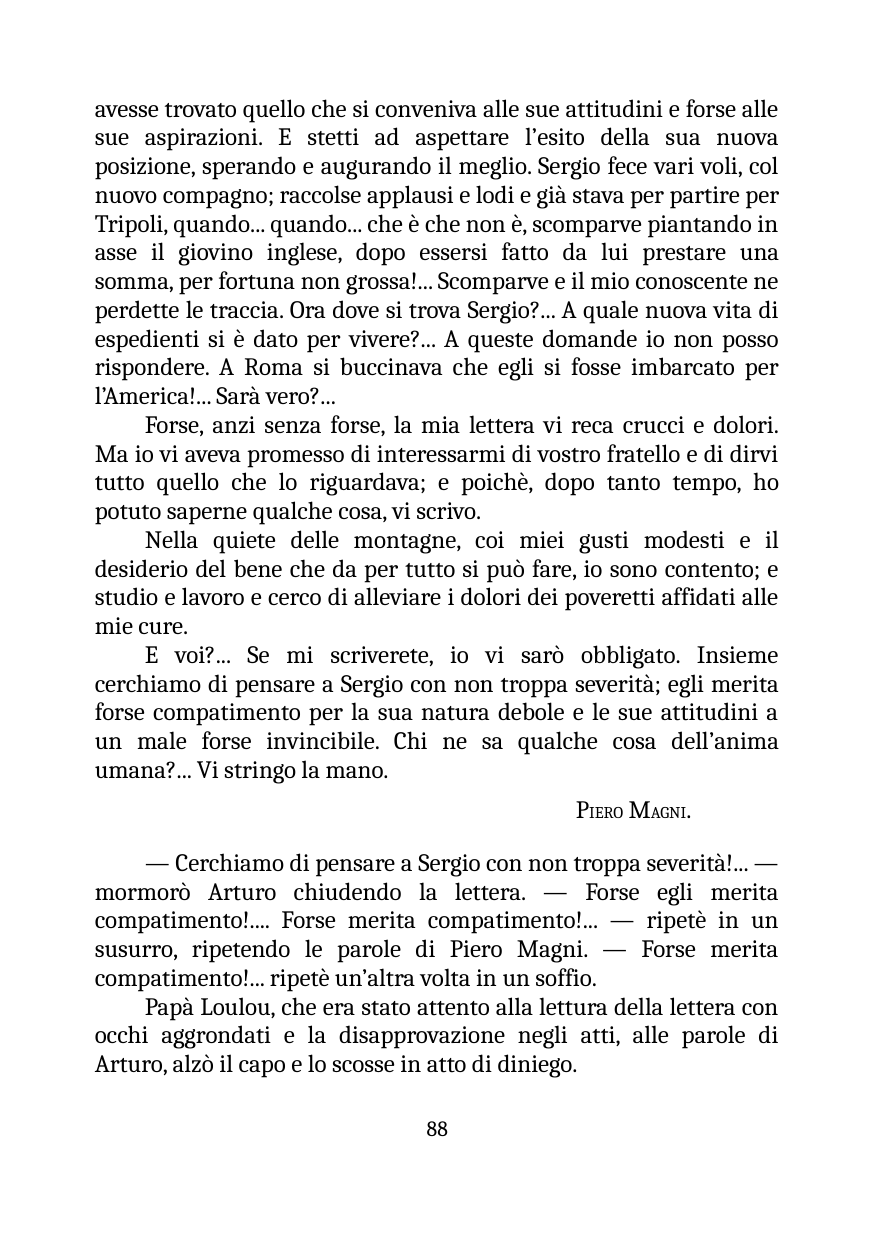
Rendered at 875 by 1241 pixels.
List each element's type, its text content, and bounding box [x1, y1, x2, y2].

text — Cerchiamo di pensare a Sergio con non troppa severità!... — mormorò Arturo chiudendo la lettera. — Forse egli merita compatimento!.... Forse merita compatimento!... — ripetè in un susurro, ripetendo le parole di Piero Magni. — Forse merita compatimento!... ripetè un’altra volta in un soffio. [94, 849, 779, 992]
text Nella quiete delle montagne, coi miei gusti modesti e il desiderio del bene che da per tutto si può fare, io sono contento; e studio e lavoro e cerco di alleviare i dolori dei poveretti affidati alle mie cure. [94, 526, 779, 641]
text avesse trovato quello che si conveniva alle sue attitudini e forse alle sue aspirazioni. E stetti ad aspettare l’esito della sua nuova posizione, sperando e augurando il meglio. Sergio fece vari voli, col nuovo compagno; raccolse applausi e lodi e già stava per partire per Tripoli, quando... quando... che è che non è, scomparve piantando in asse il giovino inglese, dopo essersi fatto da lui prestare una somma, per fortuna non grossa!... Scomparve e il mio conoscente ne perdette le traccia. Ora dove si trova Sergio?... A quale nuova vita di espedienti si è dato per vivere?... A queste domande io non posso rispondere. A Roma si buccinava che egli si fosse imbarcato per l’America!... Sarà vero?... [94, 94, 779, 411]
text Piero Magni. [94, 796, 691, 825]
text E voi?... Se mi scriverete, io vi sarò obbligato. Insieme cerchiamo di pensare a Sergio con non troppa severità; egli merita forse compatimento per la sua natura debole e le sue attitudini a un male forse invincibile. Chi ne sa qualche cosa dell’anima umana?... Vi stringo la mano. [94, 641, 779, 784]
text Papà Loulou, che era stato attento alla lettura della lettera con occhi aggrondati e la disapprovazione negli atti, alle parole di Arturo, alzò il capo e lo scosse in atto di diniego. [94, 992, 779, 1079]
text Forse, anzi senza forse, la mia lettera vi reca crucci e dolori. Ma io vi aveva promesso di interessarmi di vostro fratello e di dirvi tutto quello che lo riguardava; e poichè, dopo tanto tempo, ho potuto saperne qualche cosa, vi scrivo. [94, 411, 779, 526]
